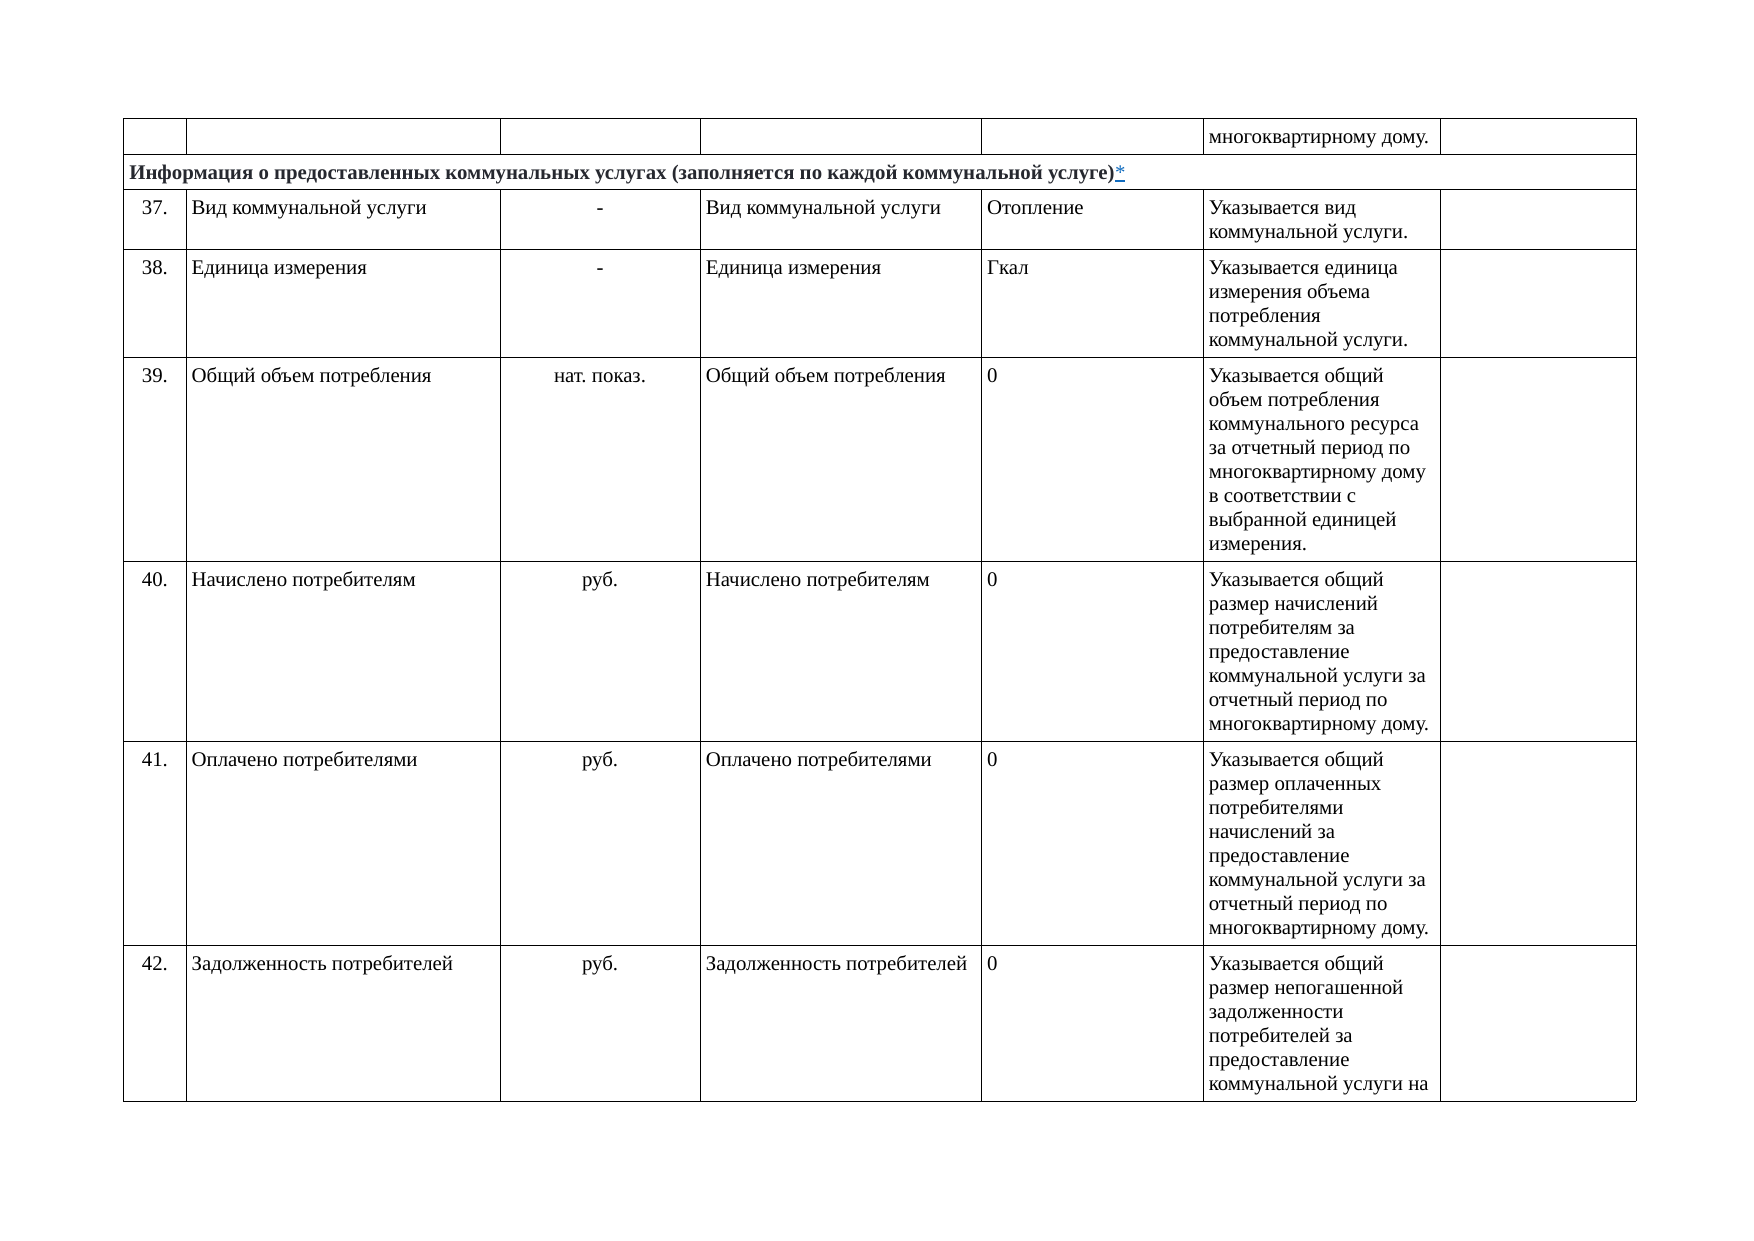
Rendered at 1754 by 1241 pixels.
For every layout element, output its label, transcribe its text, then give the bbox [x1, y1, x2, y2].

table_cell Указывается общий объем потребления коммунального ресурса за отчетный период по многоквартирному дому в соответствии с выбранной единицей измерения. [1204, 358, 1440, 561]
table_cell Указывается общий размер оплаченных потребителями начислений за предоставление коммунальной услуги за отчетный период по многоквартирному дому. [1204, 742, 1440, 945]
table_cell 40. [124, 562, 186, 741]
table_cell Вид коммунальной услуги [187, 190, 500, 249]
table_cell Отопление [982, 190, 1203, 249]
table_cell нат. показ. [501, 358, 700, 561]
table_cell [124, 119, 186, 154]
table_cell [1441, 562, 1636, 741]
table_cell Единица измерения [187, 250, 500, 357]
table_cell Общий объем потребления [701, 358, 981, 561]
table_cell [1441, 742, 1636, 945]
table_cell [187, 119, 500, 154]
table_cell 41. [124, 742, 186, 945]
table_cell Оплачено потребителями [701, 742, 981, 945]
table_cell Информация о предоставленных коммунальных услугах (заполняется по каждой коммунальной услуге)* [124, 155, 1636, 189]
table_cell 0 [982, 562, 1203, 741]
table_cell 0 [982, 742, 1203, 945]
table_cell Указывается общий размер начислений потребителям за предоставление коммунальной услуги за отчетный период по многоквартирному дому. [1204, 562, 1440, 741]
table_cell Вид коммунальной услуги [701, 190, 981, 249]
table_cell [1441, 119, 1636, 154]
table_cell Указывается общий размер непогашенной задолженности потребителей за предоставление коммунальной услуги на [1204, 946, 1440, 1101]
table_cell Оплачено потребителями [187, 742, 500, 945]
table_cell многоквартирному дому. [1204, 119, 1440, 154]
table_cell 39. [124, 358, 186, 561]
table_cell Гкал [982, 250, 1203, 357]
table_cell 0 [982, 358, 1203, 561]
table_cell руб. [501, 742, 700, 945]
table_cell руб. [501, 946, 700, 1101]
table_cell [701, 119, 981, 154]
table_cell 0 [982, 946, 1203, 1101]
table_cell Указывается единица измерения объема потребления коммунальной услуги. [1204, 250, 1440, 357]
table_cell руб. [501, 562, 700, 741]
table_cell [1441, 358, 1636, 561]
table_cell [1441, 946, 1636, 1101]
table_cell Указывается вид коммунальной услуги. [1204, 190, 1440, 249]
table_cell - [501, 190, 700, 249]
table_cell 37. [124, 190, 186, 249]
table_cell [501, 119, 700, 154]
table_cell Единица измерения [701, 250, 981, 357]
table_cell [1441, 190, 1636, 249]
table_cell Начислено потребителям [701, 562, 981, 741]
table_cell 38. [124, 250, 186, 357]
table_cell Начислено потребителям [187, 562, 500, 741]
table_cell [982, 119, 1203, 154]
table_cell Задолженность потребителей [187, 946, 500, 1101]
table_cell - [501, 250, 700, 357]
table_cell 42. [124, 946, 186, 1101]
table_cell Задолженность потребителей [701, 946, 981, 1101]
table_cell [1441, 250, 1636, 357]
table_cell Общий объем потребления [187, 358, 500, 561]
